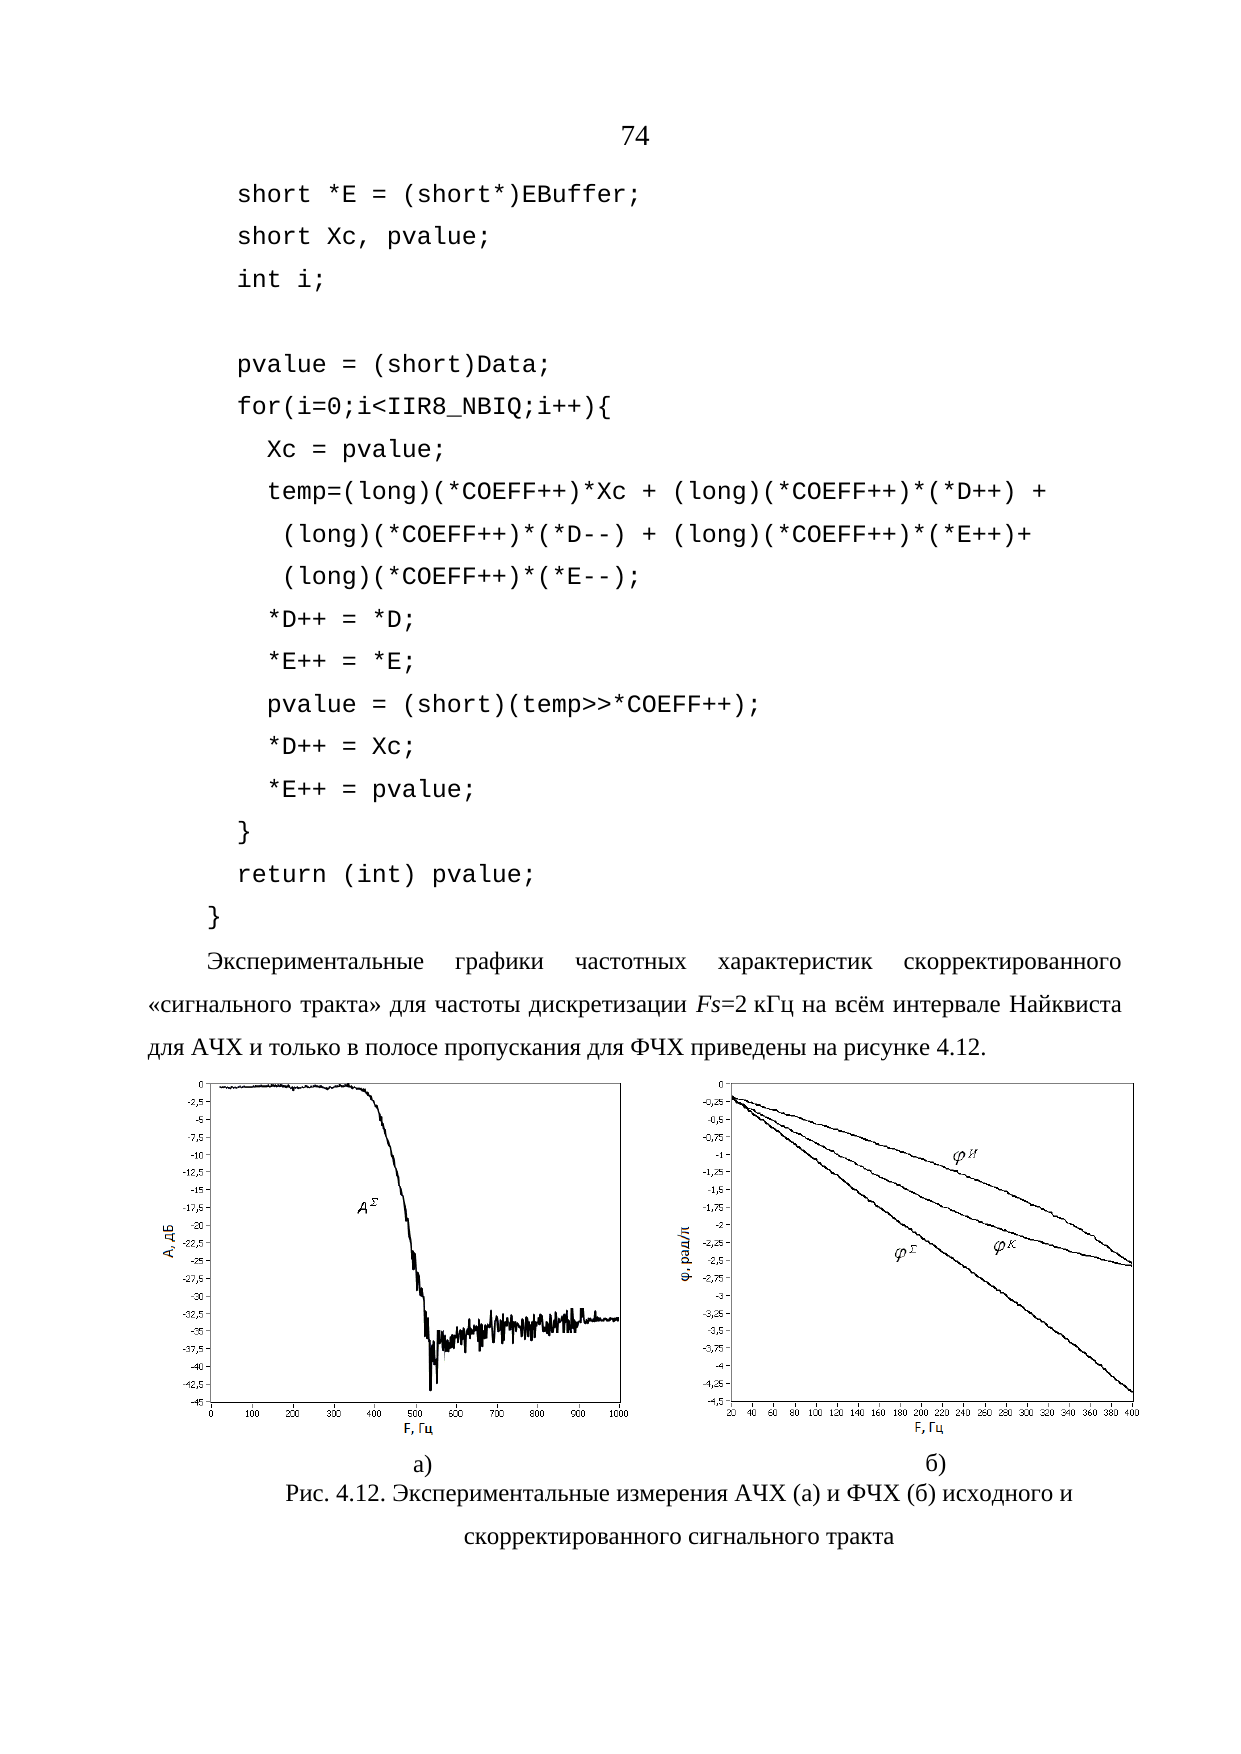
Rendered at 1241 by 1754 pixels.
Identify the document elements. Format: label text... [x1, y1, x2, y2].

text pvalue = (short)Data; [148, 351, 1122, 379]
text temp=(long)(*COEFF++)*Xc + (long)(*COEFF++)*(*D++) + [148, 479, 1122, 507]
text Xc = pvalue; [148, 436, 1122, 464]
text (long)(*COEFF++)*(*D--) + (long)(*COEFF++)*(*E++)+ [148, 521, 1122, 549]
text return (int) pvalue; [148, 861, 1122, 889]
text for(i=0;i<IIR8_NBIQ;i++){ [148, 394, 1122, 422]
text *D++ = *D; [148, 606, 1122, 634]
text (long)(*COEFF++)*(*E--); [148, 564, 1122, 592]
text *E++ = pvalue; [148, 776, 1122, 804]
text pvalue = (short)(temp>>*COEFF++); [148, 691, 1122, 719]
table_header б) [650, 1076, 1163, 1478]
picture [148, 1075, 638, 1435]
table_cell Рис. 4.12. Экспериментальные измерения АЧХ (а) и ФЧХ (б) исходного и скорректированного сигнального тракта [136, 1478, 1163, 1550]
text } [148, 819, 1122, 847]
table_header а) [136, 1076, 649, 1478]
text } [148, 904, 1122, 932]
text short Xc, pvalue; [148, 224, 1122, 252]
text *D++ = Xc; [148, 734, 1122, 762]
text *E++ = *E; [148, 649, 1122, 677]
text short *E = (short*)EBuffer; [148, 181, 1122, 209]
text int i; [148, 266, 1122, 294]
text Экспериментальные графики частотных характеристик скорректированного «сигнального тракта» для частоты дискретизации Fs=2 кГц на всём интервале Найквиста для АЧХ и только в полосе пропускания для ФЧХ приведены на рисунке 4.12. [148, 946, 1122, 1061]
picture [661, 1075, 1152, 1434]
